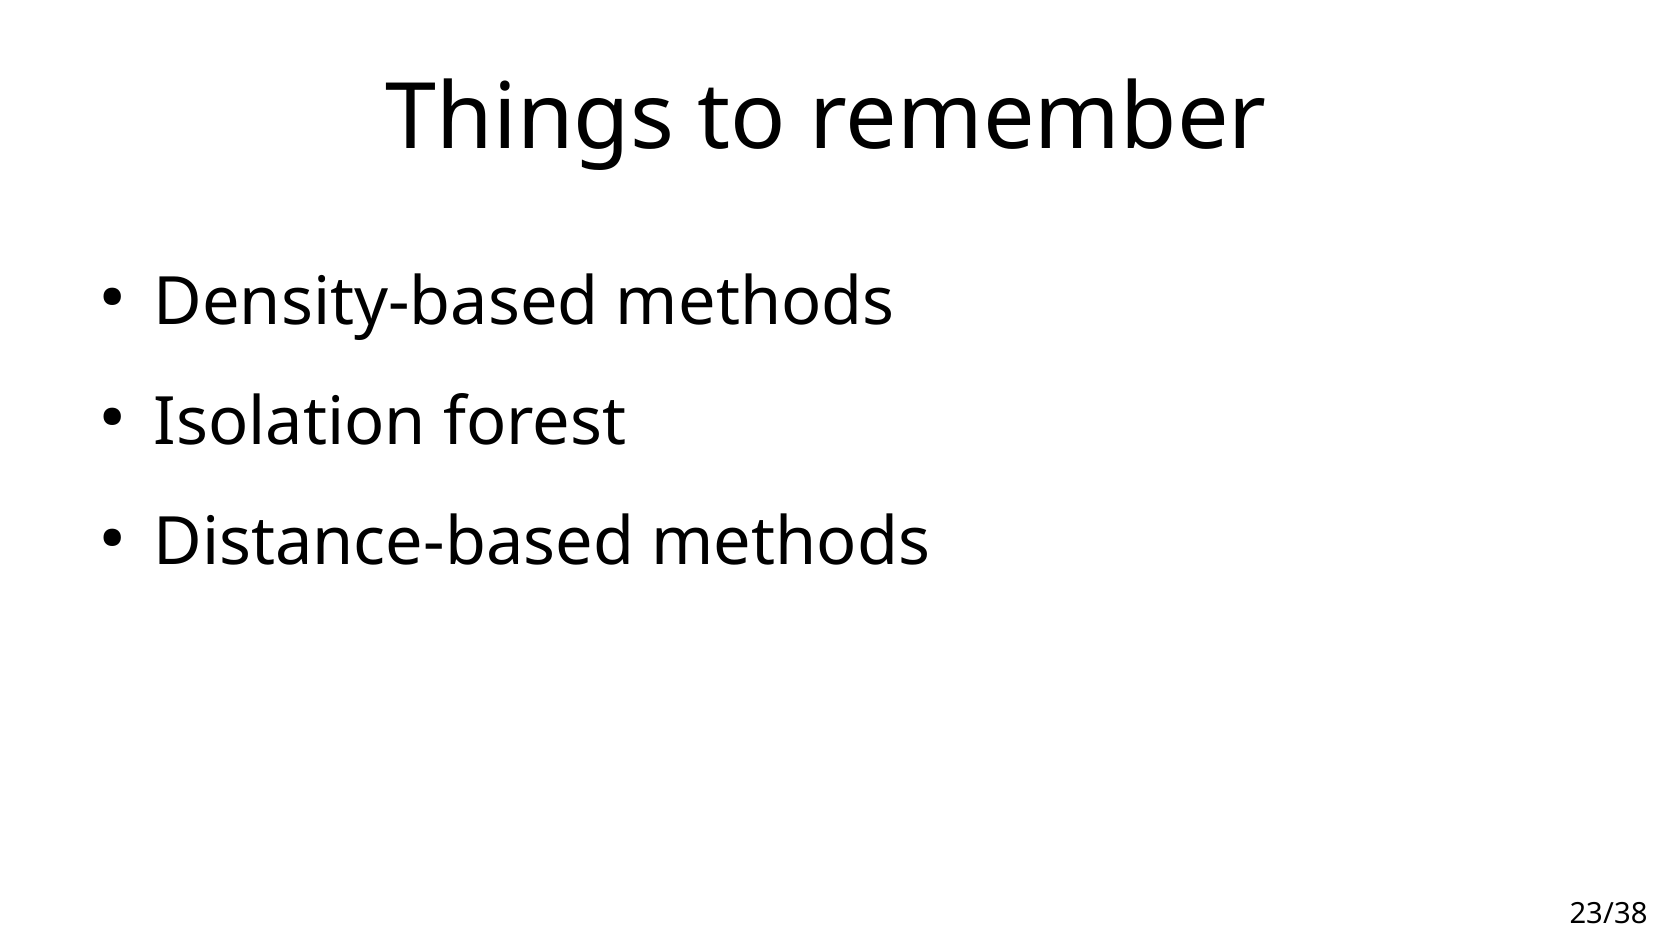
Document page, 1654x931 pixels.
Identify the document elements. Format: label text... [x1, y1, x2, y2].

title Things to remember [82, 1, 1571, 226]
list Density-based methods Isolation forest Distance-based methods [82, 253, 1571, 793]
